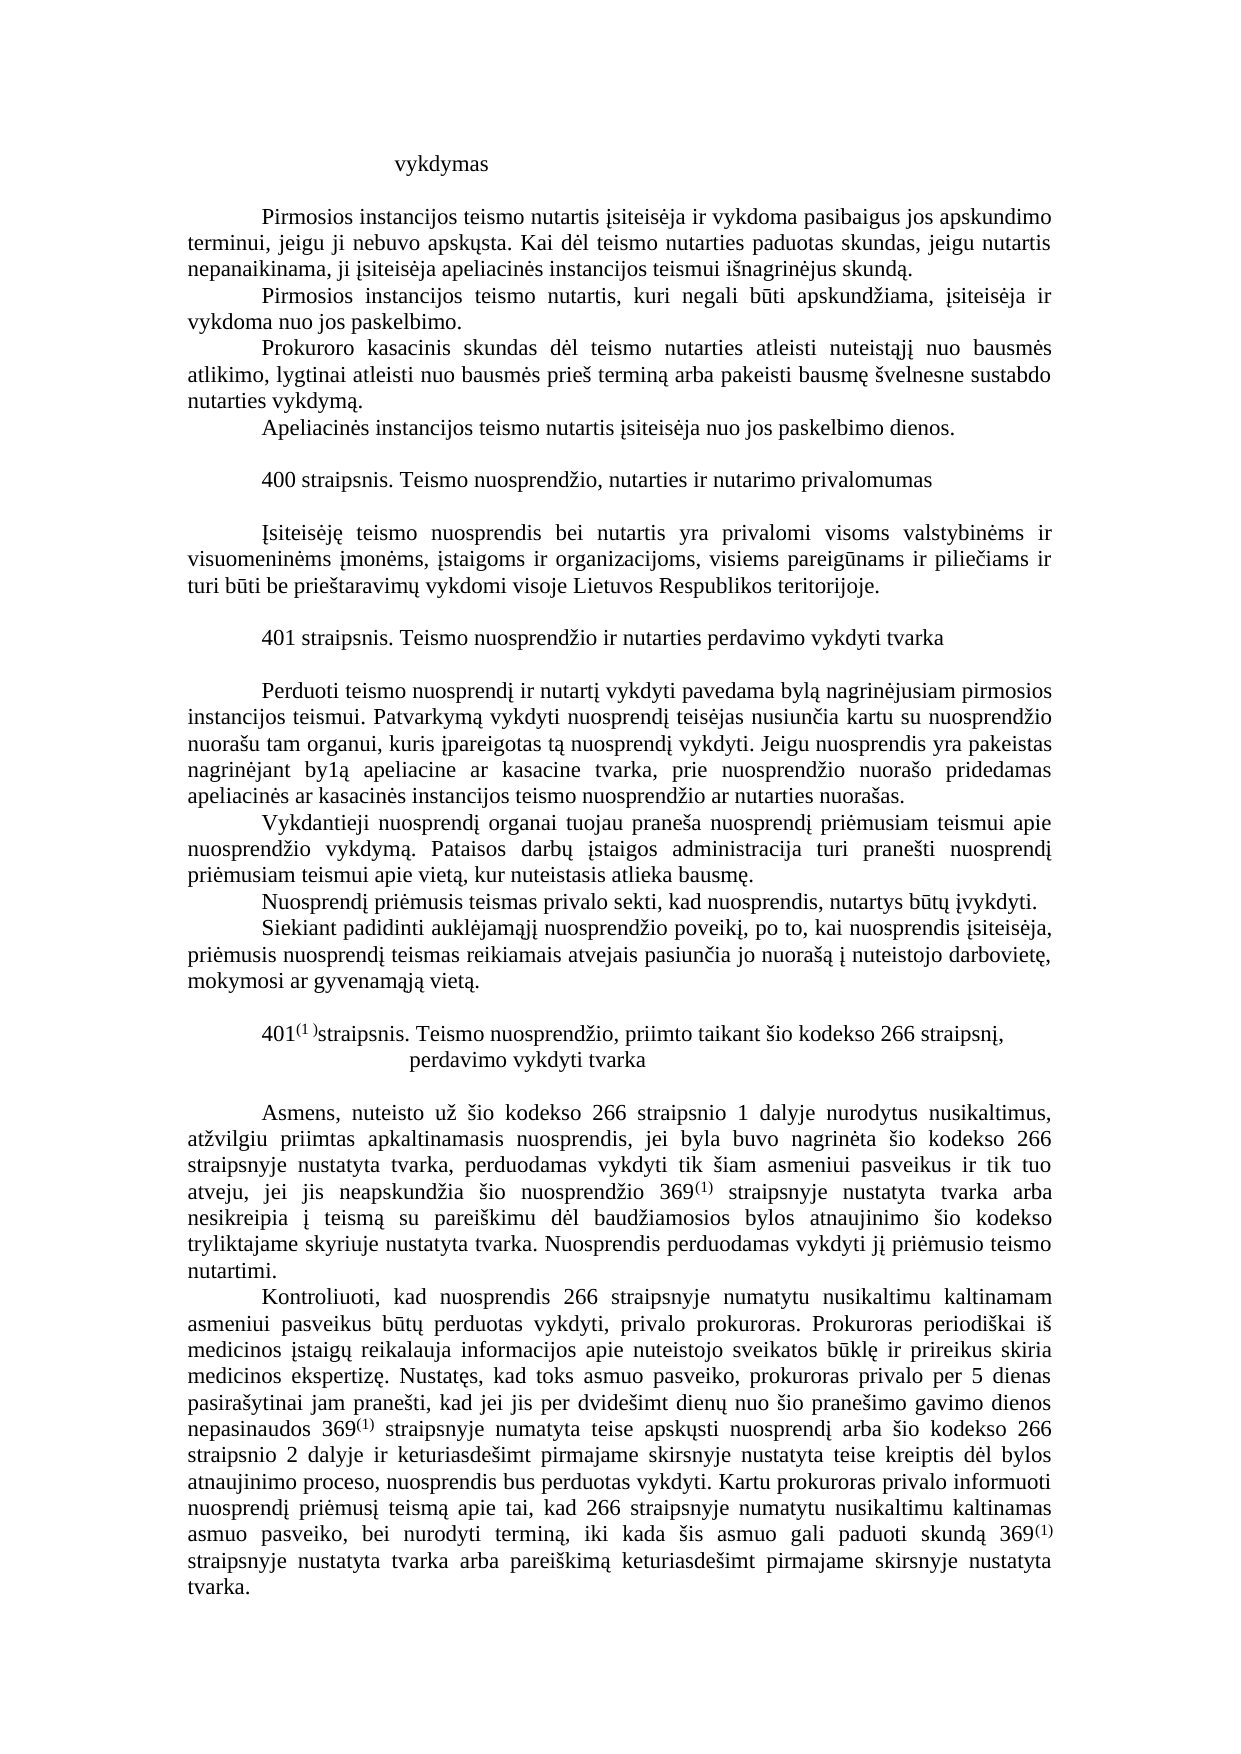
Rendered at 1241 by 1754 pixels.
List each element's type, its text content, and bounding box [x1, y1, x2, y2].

text perdavimo vykdyti tvarka [409, 1046, 1053, 1072]
text Siekiant padidinti auklėjamąjį nuosprendžio poveikį, po to, kai nuosprendis įsiteisėja, priėmusis nuosprendį teismas reikiamais atvejais pasiunčia jo nuorašą į nuteistojo darbovietę, mokymosi ar gyvenamąją vietą. [187, 914, 1053, 993]
text Įsiteisėję teismo nuosprendis bei nutartis yra privalomi visoms valstybinėms ir visuomeninėms įmonėms, įstaigoms ir organizacijoms, visiems pareigūnams ir piliečiams ir turi būti be prieštaravimų vykdomi visoje Lietuvos Respublikos teritorijoje. [187, 519, 1053, 598]
text Pirmosios instancijos teismo nutartis įsiteisėja ir vykdoma pasibaigus jos apskundimo terminui, jeigu ji nebuvo apskųsta. Kai dėl teismo nutarties paduotas skundas, jeigu nutartis nepanaikinama, ji įsiteisėja apeliacinės instancijos teismui išnagrinėjus skundą. [187, 203, 1053, 282]
text Vykdantieji nuosprendį organai tuojau praneša nuosprendį priėmusiam teismui apie nuosprendžio vykdymą. Pataisos darbų įstaigos administracija turi pranešti nuosprendį priėmusiam teismui apie vietą, kur nuteistasis atlieka bausmę. [187, 809, 1053, 888]
text vykdymas [187, 150, 1053, 176]
text Kontroliuoti, kad nuosprendis 266 straipsnyje numatytu nusikaltimu kaltinamam asmeniui pasveikus būtų perduotas vykdyti, privalo prokuroras. Prokuroras periodiškai iš medicinos įstaigų reikalauja informacijos apie nuteistojo sveikatos būklę ir prireikus skiria medicinos ekspertizę. Nustatęs, kad toks asmuo pasveiko, prokuroras privalo per 5 dienas pasirašytinai jam pranešti, kad jei jis per dvidešimt dienų nuo šio pranešimo gavimo dienos nepasinaudos 369(1) straipsnyje numatyta teise apskųsti nuosprendį arba šio kodekso 266 straipsnio 2 dalyje ir keturiasdešimt pirmajame skirsnyje nustatyta teise kreiptis dėl bylos atnaujinimo proceso, nuosprendis bus perduotas vykdyti. Kartu prokuroras privalo informuoti nuosprendį priėmusį teismą apie tai, kad 266 straipsnyje numatytu nusikaltimu kaltinamas asmuo pasveiko, bei nurodyti terminą, iki kada šis asmuo gali paduoti skundą 369(1) straipsnyje nustatyta tvarka arba pareiškimą keturiasdešimt pirmajame skirsnyje nustatyta tvarka. [187, 1283, 1053, 1599]
text 401 straipsnis. Teismo nuosprendžio ir nutarties perdavimo vykdyti tvarka [187, 624, 1053, 651]
text Asmens, nuteisto už šio kodekso 266 straipsnio 1 dalyje nurodytus nusikaltimus, atžvilgiu priimtas apkaltinamasis nuosprendis, jei byla buvo nagrinėta šio kodekso 266 straipsnyje nustatyta tvarka, perduodamas vykdyti tik šiam asmeniui pasveikus ir tik tuo atveju, jei jis neapskundžia šio nuosprendžio 369(1) straipsnyje nustatyta tvarka arba nesikreipia į teismą su pareiškimu dėl baudžiamosios bylos atnaujinimo šio kodekso tryliktajame skyriuje nustatyta tvarka. Nuosprendis perduodamas vykdyti jį priėmusio teismo nutartimi. [187, 1099, 1053, 1283]
text Nuosprendį priėmusis teismas privalo sekti, kad nuosprendis, nutartys būtų įvykdyti. [187, 888, 1053, 914]
text Perduoti teismo nuosprendį ir nutartį vykdyti pavedama bylą nagrinėjusiam pirmosios instancijos teismui. Patvarkymą vykdyti nuosprendį teisėjas nusiunčia kartu su nuosprendžio nuorašu tam organui, kuris įpareigotas tą nuosprendį vykdyti. Jeigu nuosprendis yra pakeistas nagrinėjant by1ą apeliacine ar kasacine tvarka, prie nuosprendžio nuorašo pridedamas apeliacinės ar kasacinės instancijos teismo nuosprendžio ar nutarties nuorašas. [187, 677, 1053, 809]
text Prokuroro kasacinis skundas dėl teismo nutarties atleisti nuteistąjį nuo bausmės atlikimo, lygtinai atleisti nuo bausmės prieš terminą arba pakeisti bausmę švelnesne sustabdo nutarties vykdymą. [187, 334, 1053, 413]
text Pirmosios instancijos teismo nutartis, kuri negali būti apskundžiama, įsiteisėja ir vykdoma nuo jos paskelbimo. [187, 282, 1053, 334]
text Apeliacinės instancijos teismo nutartis įsiteisėja nuo jos paskelbimo dienos. [187, 413, 1053, 440]
text 401(1 )straipsnis. Teismo nuosprendžio, priimto taikant šio kodekso 266 straipsnį, [261, 1020, 1053, 1046]
text 400 straipsnis. Teismo nuosprendžio, nutarties ir nutarimo privalomumas [187, 466, 1053, 493]
